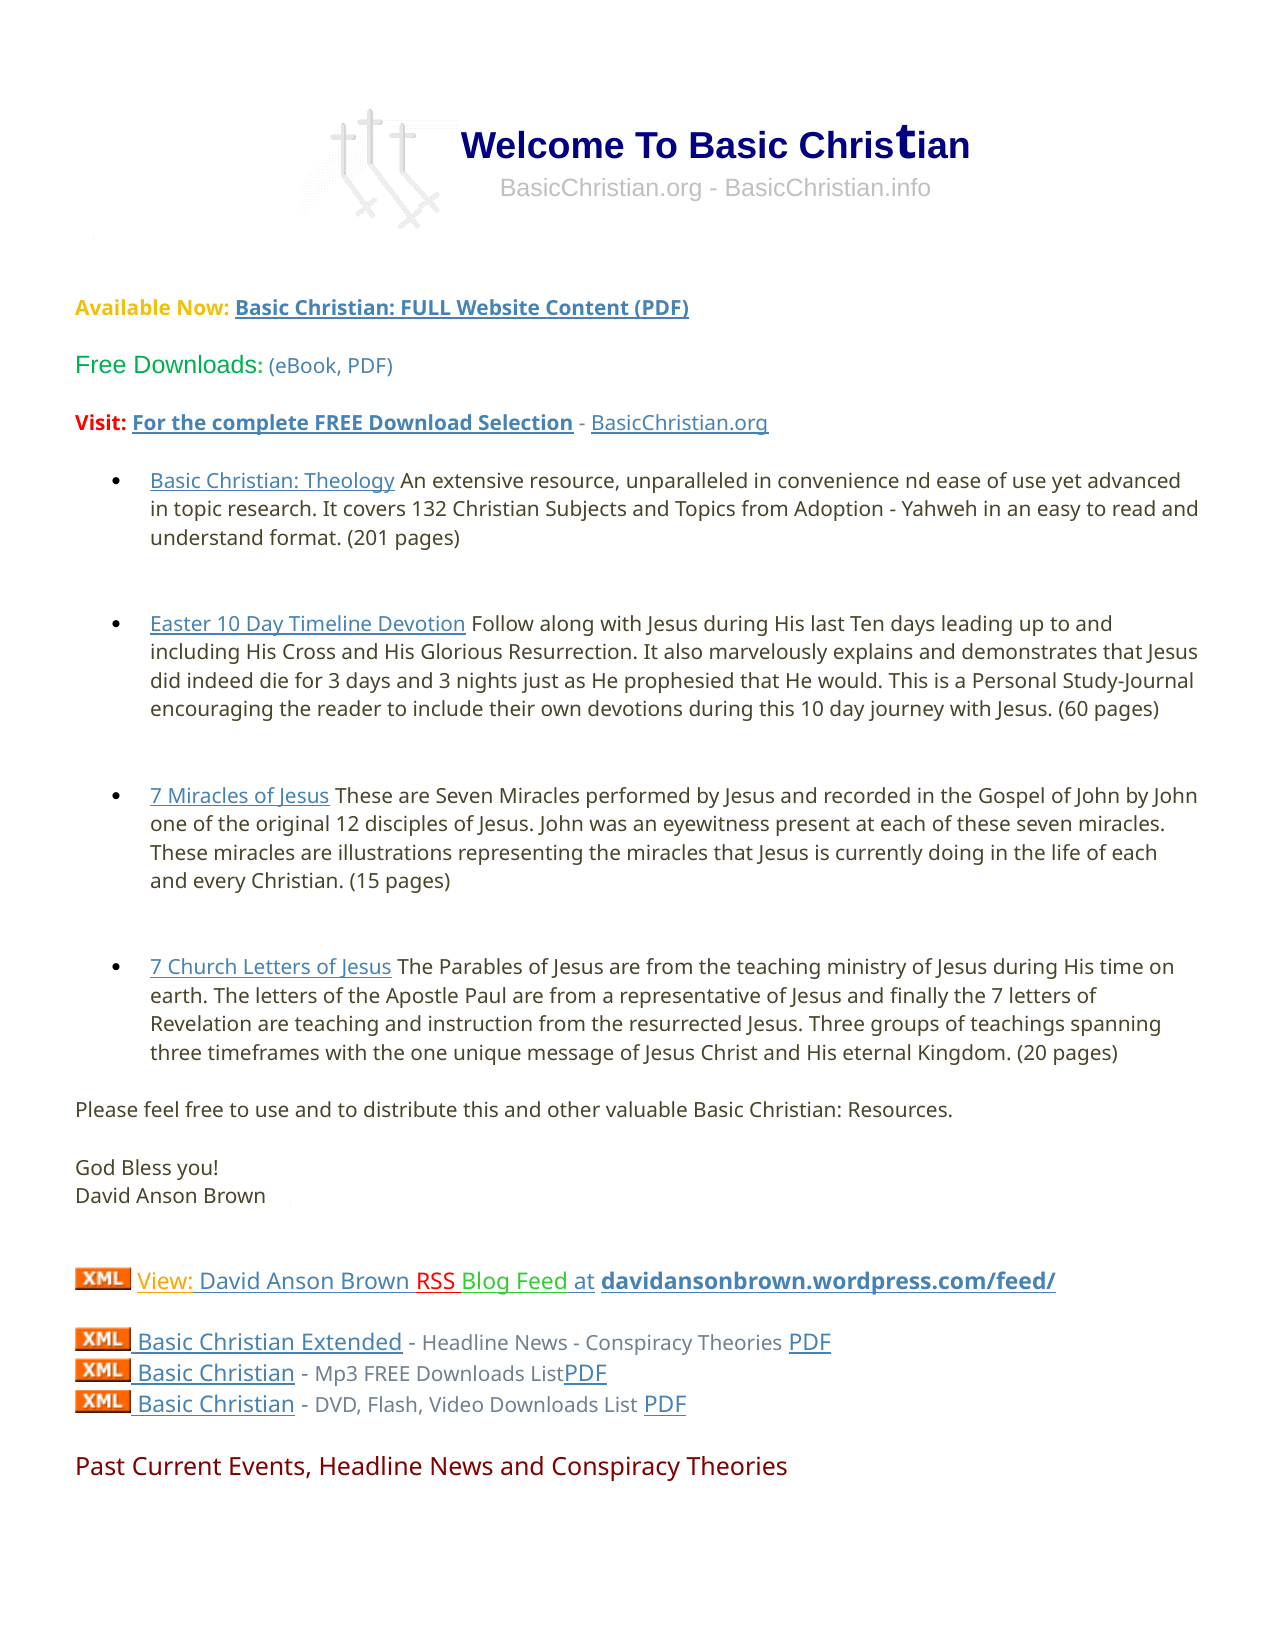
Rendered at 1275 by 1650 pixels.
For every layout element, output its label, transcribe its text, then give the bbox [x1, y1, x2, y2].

text Available Now: Basic Christian: FULL Website Content (PDF) [75, 293, 1200, 321]
text God Bless you! David Anson Brown [75, 1153, 1200, 1236]
text View: David Anson Brown RSS Blog Feed at davidansonbrown.wordpress.com/feed/ [75, 1265, 1200, 1296]
list Basic Christian: Theology An extensive resource, unparalleled in convenience nd ease of use yet advanced in topic research. It covers 132 Christian Subjects and Topics from Adoption - Yahweh in an easy to read and understand format. (201 pages) [112, 466, 1200, 580]
picture [75, 1390, 131, 1413]
list 7 Church Letters of Jesus The Parables of Jesus are from the teaching ministry of Jesus during His time on earth. The letters of the Apostle Paul are from a representative of Jesus and finally the 7 letters of Revelation are teaching and instruction from the resurrected Jesus. Three groups of teachings spanning three timeframes with the one unique message of Jesus Christ and His eternal Kingdom. (20 pages) [112, 952, 1200, 1066]
text Visit: For the complete FREE Download Selection - BasicChristian.org [75, 408, 1200, 437]
text Past Current Events, Headline News and Conspiracy Theories [75, 1448, 1200, 1483]
picture [301, 75, 458, 232]
text Please feel free to use and to distribute this and other valuable Basic Christian: Resources. [75, 1095, 1200, 1124]
text Free Downloads: (eBook, PDF) [75, 350, 1200, 408]
list Easter 10 Day Timeline Devotion Follow along with Jesus during His last Ten days leading up to and including His Cross and His Glorious Resurrection. It also marvelously explains and demonstrates that Jesus did indeed die for 3 days and 3 nights just as He prophesied that He would. This is a Personal Study-Journal encouraging the reader to include their own devotions during this 10 day journey with Jesus. (60 pages) [112, 609, 1200, 752]
picture [75, 1267, 132, 1290]
text Basic Christian Extended - Headline News - Conspiracy Theories PDF Basic Christian - Mp3 FREE Downloads ListPDF Basic Christian - DVD, Flash, Video Downloads List PDF [75, 1326, 1200, 1419]
picture [75, 1358, 131, 1382]
table_header Welcome To Basic Christian BasicChristian.org - BasicChristian.info [458, 75, 973, 231]
list 7 Miracles of Jesus These are Seven Miracles performed by Jesus and recorded in the Gospel of John by John one of the original 12 disciples of Jesus. John was an eyewitness present at each of these seven miracles. These miracles are illustrations representing the miracles that Jesus is currently doing in the life of each and every Christian. (15 pages) [112, 781, 1200, 923]
picture [75, 1327, 131, 1351]
